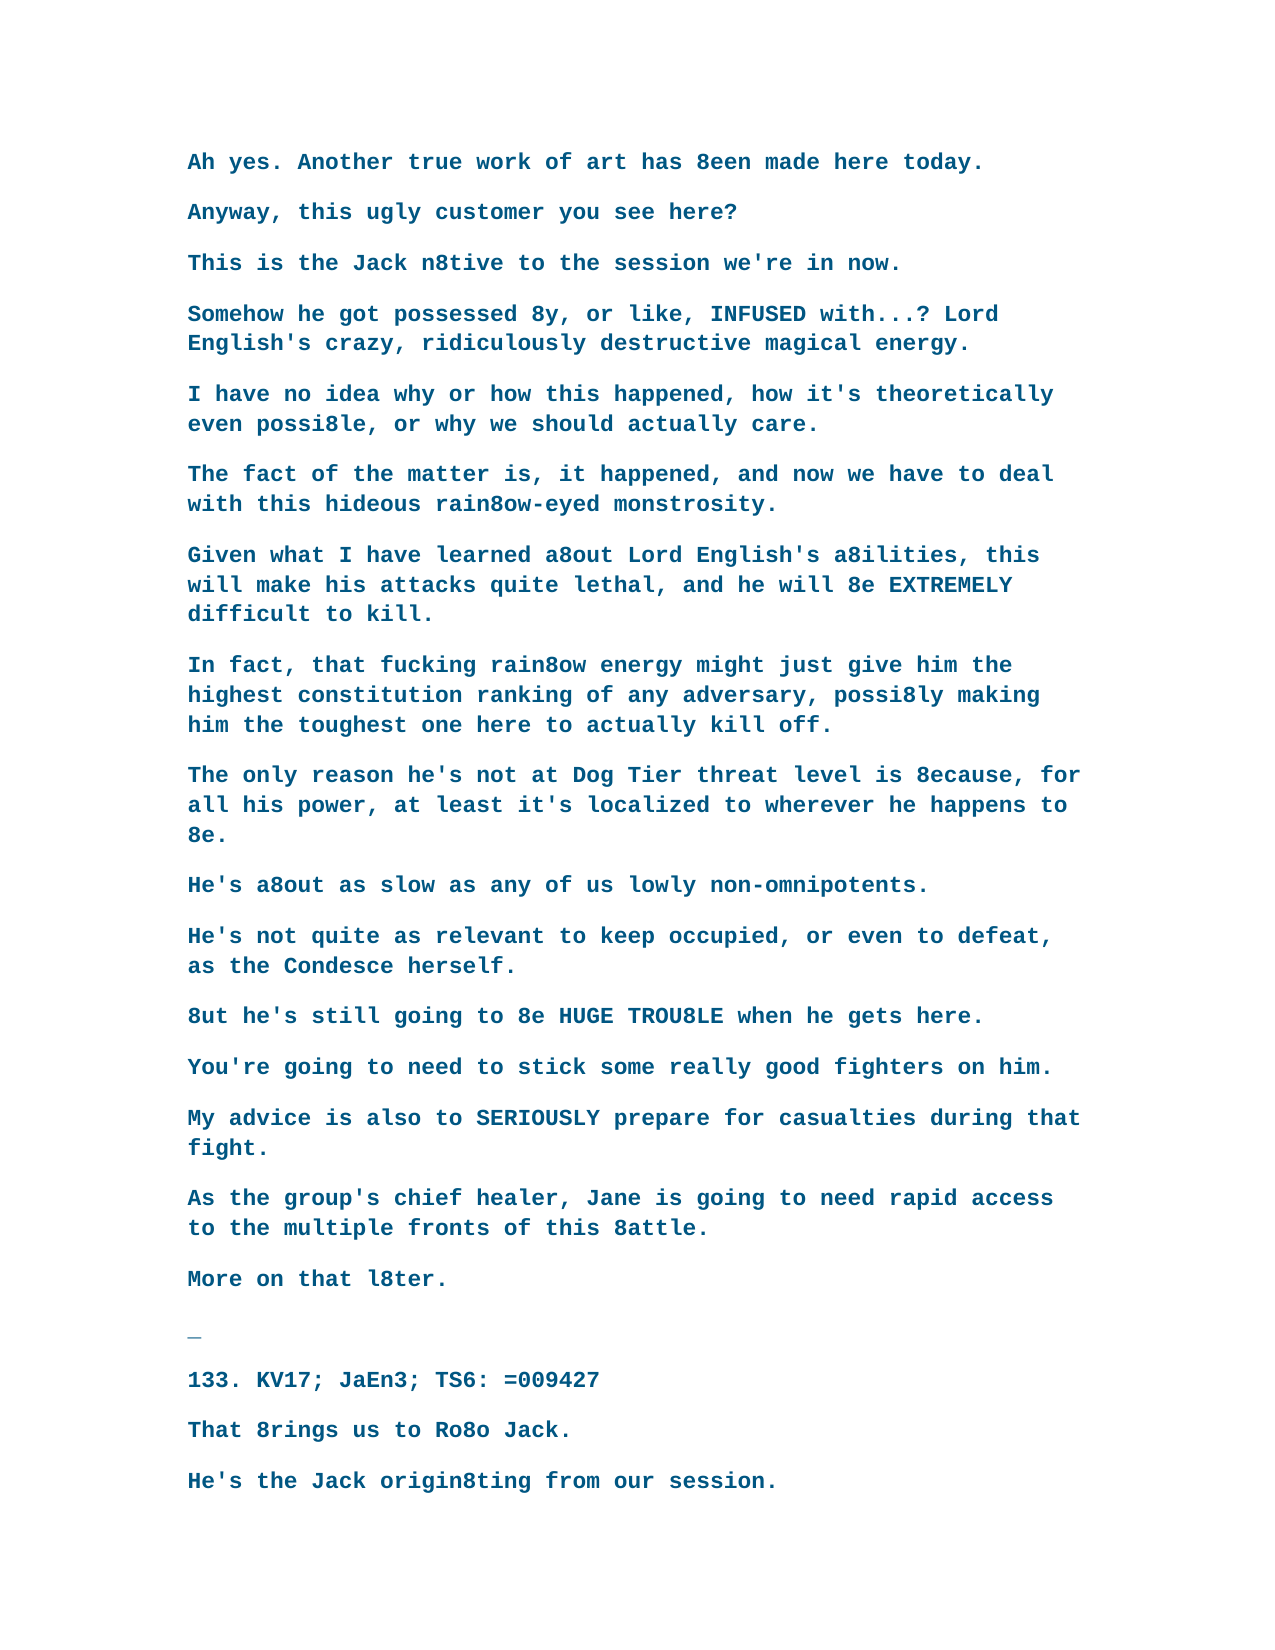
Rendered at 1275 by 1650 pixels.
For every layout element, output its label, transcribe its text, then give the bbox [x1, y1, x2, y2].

text As the group's chief healer, Jane is going to need rapid access to the multiple fronts of this 8attle. [187, 1186, 1087, 1242]
text He's not quite as relevant to keep occupied, or even to defeat, as the Condesce herself. [187, 924, 1087, 980]
text Ah yes. Another true work of art has 8een made here today. [187, 150, 1087, 176]
text You're going to need to stick some really good fighters on him. [187, 1055, 1087, 1081]
text My advice is also to SERIOUSLY prepare for casualties during that fight. [187, 1106, 1087, 1162]
text Anyway, this ugly customer you see here? [187, 201, 1087, 227]
text 8ut he's still going to 8e HUGE TROU8LE when he gets here. [187, 1005, 1087, 1031]
text Somehow he got possessed 8y, or like, INFUSED with...? Lord English's crazy, ridiculously destructive magical energy. [187, 302, 1087, 358]
text This is the Jack n8tive to the session we're in now. [187, 251, 1087, 277]
text The only reason he's not at Dog Tier threat level is 8ecause, for all his power, at least it's localized to wherever he happens to 8e. [187, 763, 1087, 849]
text In fact, that fucking rain8ow energy might just give him the highest constitution ranking of any adversary, possi8ly making him the toughest one here to actually kill off. [187, 653, 1087, 739]
text Given what I have learned a8out Lord English's a8ilities, this will make his attacks quite lethal, and he will 8e EXTREMELY difficult to kill. [187, 543, 1087, 629]
text I have no idea why or how this happened, how it's theoretically even possi8le, or why we should actually care. [187, 382, 1087, 438]
text 133. KV17; JaEn3; TS6: =009427 [187, 1368, 1087, 1394]
text _ [187, 1317, 1087, 1343]
text He's the Jack origin8ting from our session. [187, 1469, 1087, 1495]
text More on that l8ter. [187, 1267, 1087, 1293]
text That 8rings us to Ro8o Jack. [187, 1419, 1087, 1445]
text He's a8out as slow as any of us lowly non-omnipotents. [187, 874, 1087, 900]
text The fact of the matter is, it happened, and now we have to deal with this hideous rain8ow-eyed monstrosity. [187, 463, 1087, 518]
